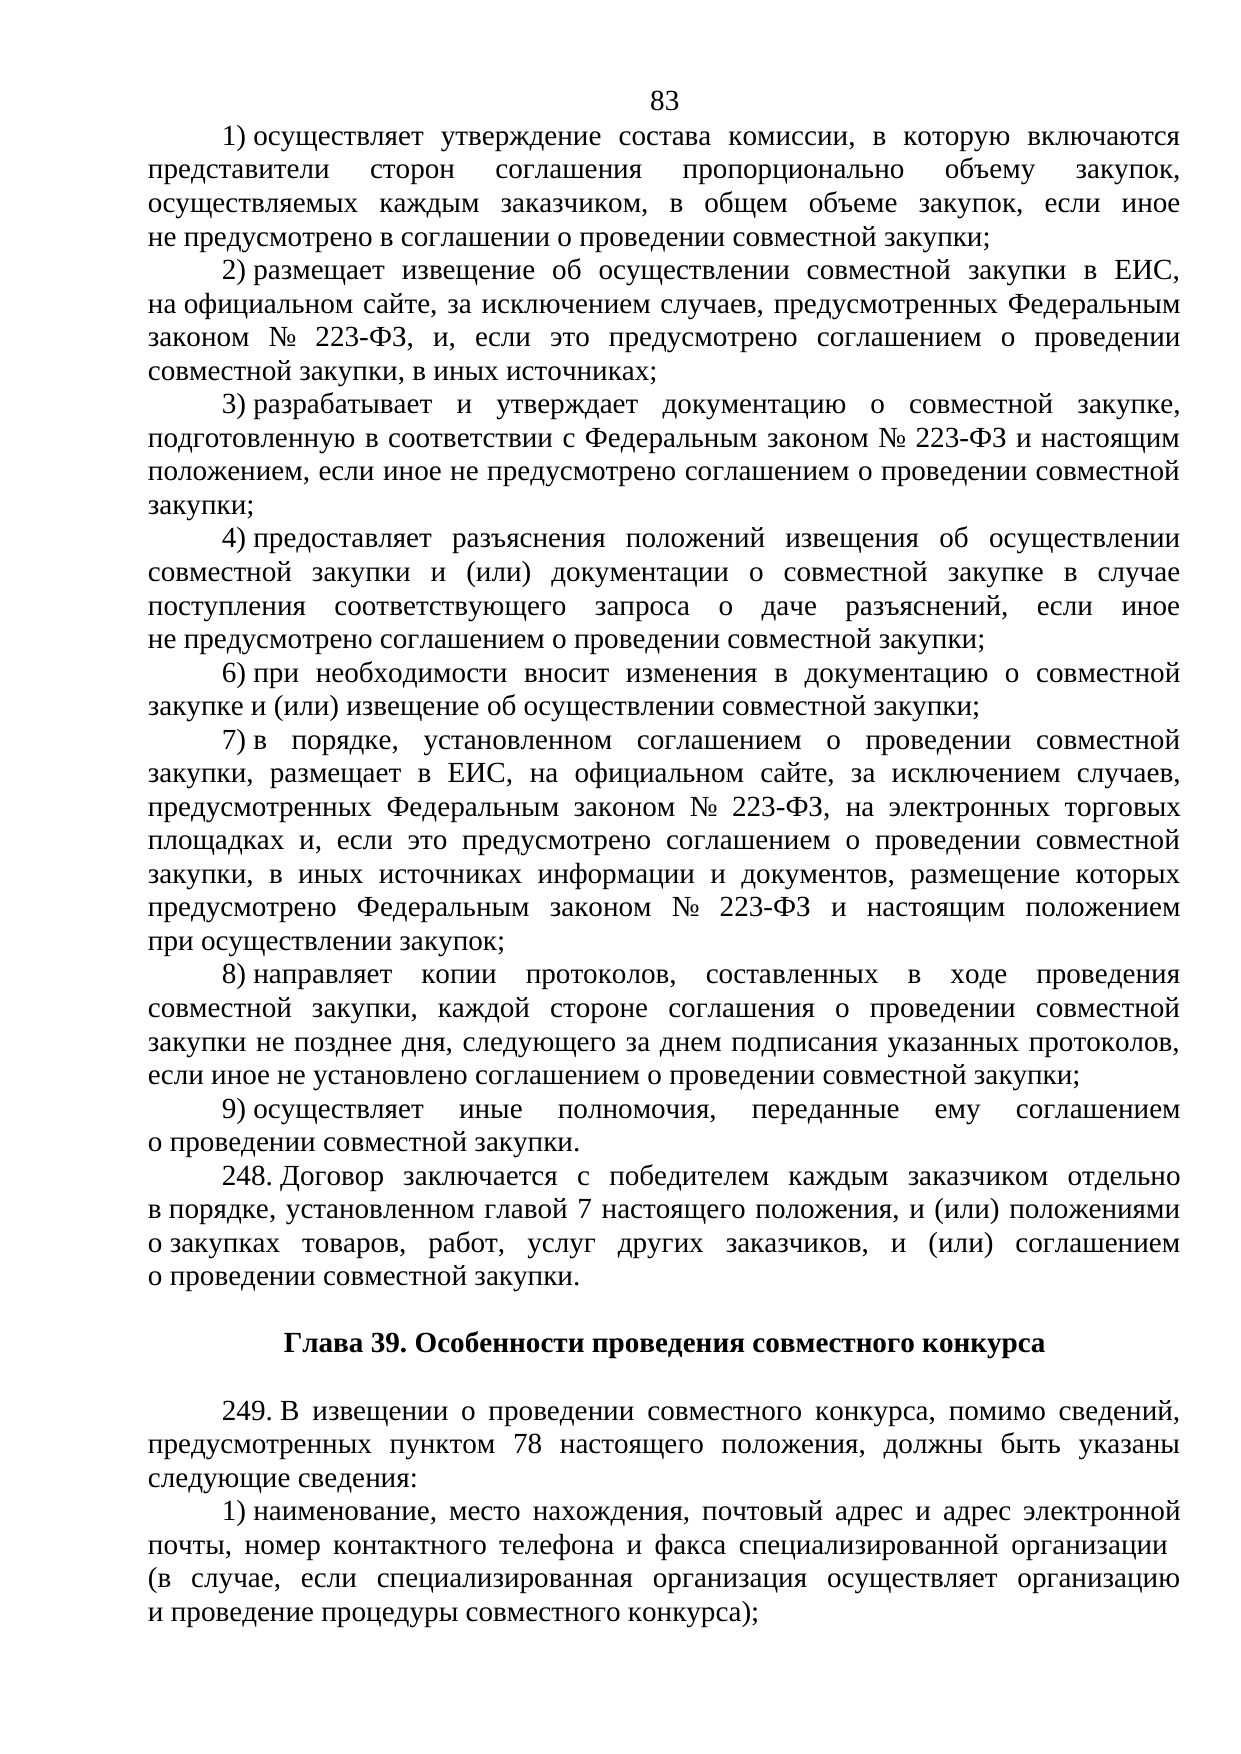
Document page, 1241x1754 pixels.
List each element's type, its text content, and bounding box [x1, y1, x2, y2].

text 1) осуществляет утверждение состава комиссии, в которую включаются представители сторон соглашения пропорционально объему закупок, осуществляемых каждым заказчиком, в общем объеме закупок, если иное не предусмотрено в соглашении о проведении совместной закупки; [148, 118, 1181, 252]
text 6) при необходимости вносит изменения в документацию о совместной закупке и (или) извещение об осуществлении совместной закупки; [148, 655, 1181, 722]
text 8) направляет копии протоколов, составленных в ходе проведения совместной закупки, каждой стороне соглашения о проведении совместной закупки не позднее дня, следующего за днем подписания указанных протоколов, если иное не установлено соглашением о проведении совместной закупки; [148, 957, 1181, 1091]
text 249. В извещении о проведении совместного конкурса, помимо сведений, предусмотренных пунктом 78 настоящего положения, должны быть указаны следующие сведения: [148, 1393, 1181, 1493]
text 3) разрабатывает и утверждает документацию о совместной закупке, подготовленную в соответствии с Федеральным законом № 223-ФЗ и настоящим положением, если иное не предусмотрено соглашением о проведении совместной закупки; [148, 386, 1181, 521]
text 9) осуществляет иные полномочия, переданные ему соглашением о проведении совместной закупки. [148, 1091, 1181, 1158]
text 1) наименование, место нахождения, почтовый адрес и адрес электронной почты, номер контактного телефона и факса специализированной организации (в случае, если специализированная организация осуществляет организацию и проведение процедуры совместного конкурса); [148, 1493, 1181, 1627]
text 248. Договор заключается с победителем каждым заказчиком отдельно в порядке, установленном главой 7 настоящего положения, и (или) положениями о закупках товаров, работ, услуг других заказчиков, и (или) соглашением о проведении совместной закупки. [148, 1158, 1181, 1292]
text Глава 39. Особенности проведения совместного конкурса [148, 1326, 1181, 1359]
text 7) в порядке, установленном соглашением о проведении совместной закупки, размещает в ЕИС, на официальном сайте, за исключением случаев, предусмотренных Федеральным законом № 223-ФЗ, на электронных торговых площадках и, если это предусмотрено соглашением о проведении совместной закупки, в иных источниках информации и документов, размещение которых предусмотрено Федеральным законом № 223-ФЗ и настоящим положением при осуществлении закупок; [148, 722, 1181, 957]
text 2) размещает извещение об осуществлении совместной закупки в ЕИС, на официальном сайте, за исключением случаев, предусмотренных Федеральным законом № 223-ФЗ, и, если это предусмотрено соглашением о проведении совместной закупки, в иных источниках; [148, 252, 1181, 386]
text 4) предоставляет разъяснения положений извещения об осуществлении совместной закупки и (или) документации о совместной закупке в случае поступления соответствующего запроса о даче разъяснений, если иное не предусмотрено соглашением о проведении совместной закупки; [148, 521, 1181, 655]
